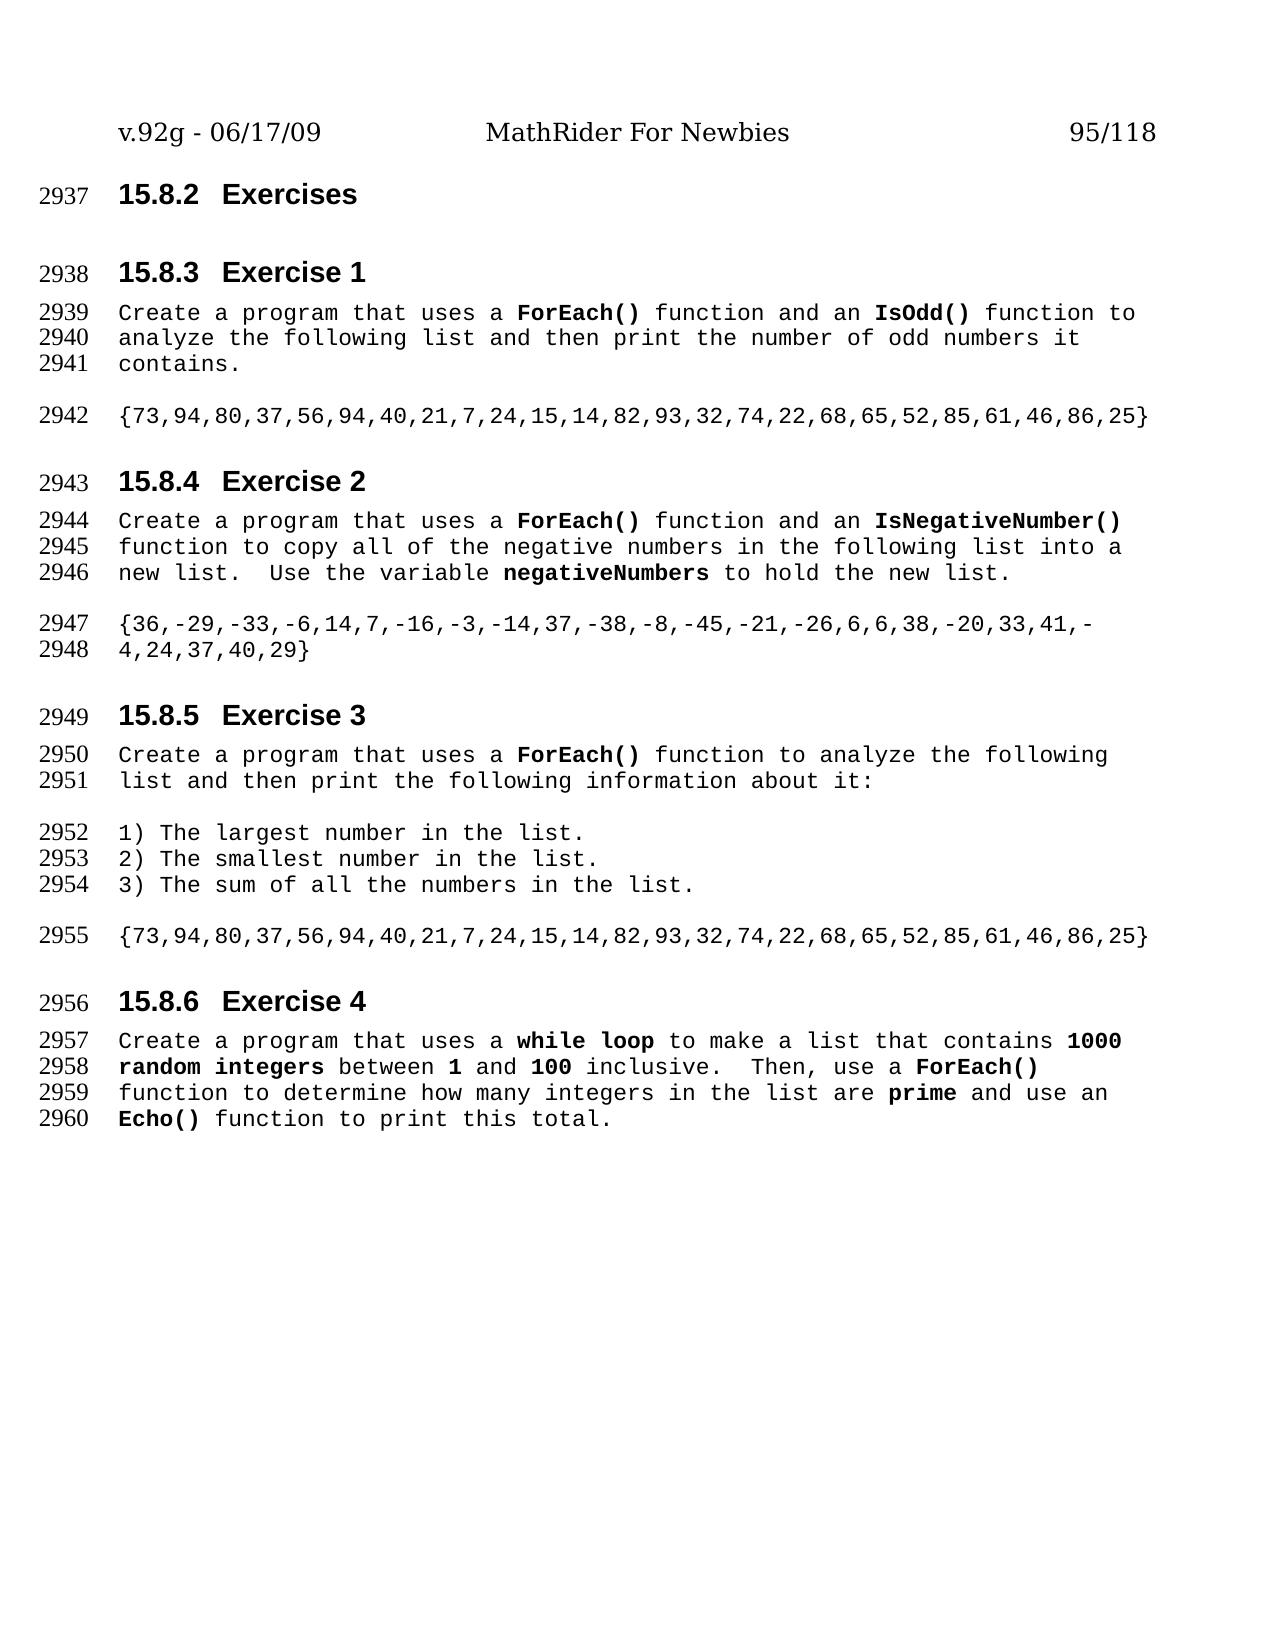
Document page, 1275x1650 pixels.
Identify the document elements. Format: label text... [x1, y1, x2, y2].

subtitle Exercise 1 [118, 255, 1157, 289]
subtitle Exercise 2 [118, 463, 1157, 497]
text {73,94,80,37,56,94,40,21,7,24,15,14,82,93,32,74,22,68,65,52,85,61,46,86,25} [118, 925, 1157, 951]
text 2) The smallest number in the list. [118, 847, 1157, 873]
text {36,-29,-33,-6,14,7,-16,-3,-14,37,-38,-8,-45,-21,-26,6,6,38,-20,33,41,-4,24,37,40,29} [118, 613, 1157, 665]
text 3) The sum of all the numbers in the list. [118, 873, 1157, 899]
subtitle Exercise 4 [118, 984, 1157, 1017]
text Create a program that uses a ForEach() function and an IsOdd() function to analyze the following list and then print the number of odd numbers it contains. [118, 301, 1157, 379]
text Create a program that uses a ForEach() function and an IsNegativeNumber() function to copy all of the negative numbers in the following list into a new list. Use the variable negativeNumbers to hold the new list. [118, 509, 1157, 587]
text Create a program that uses a while loop to make a list that contains 1000 random integers between 1 and 100 inclusive. Then, use a ForEach() function to determine how many integers in the list are prime and use an Echo() function to print this total. [118, 1029, 1157, 1133]
subtitle Exercises [118, 177, 1157, 210]
text Create a program that uses a ForEach() function to analyze the following list and then print the following information about it: [118, 743, 1157, 795]
text 1) The largest number in the list. [118, 821, 1157, 847]
subtitle Exercise 3 [118, 698, 1157, 731]
text {73,94,80,37,56,94,40,21,7,24,15,14,82,93,32,74,22,68,65,52,85,61,46,86,25} [118, 404, 1157, 431]
